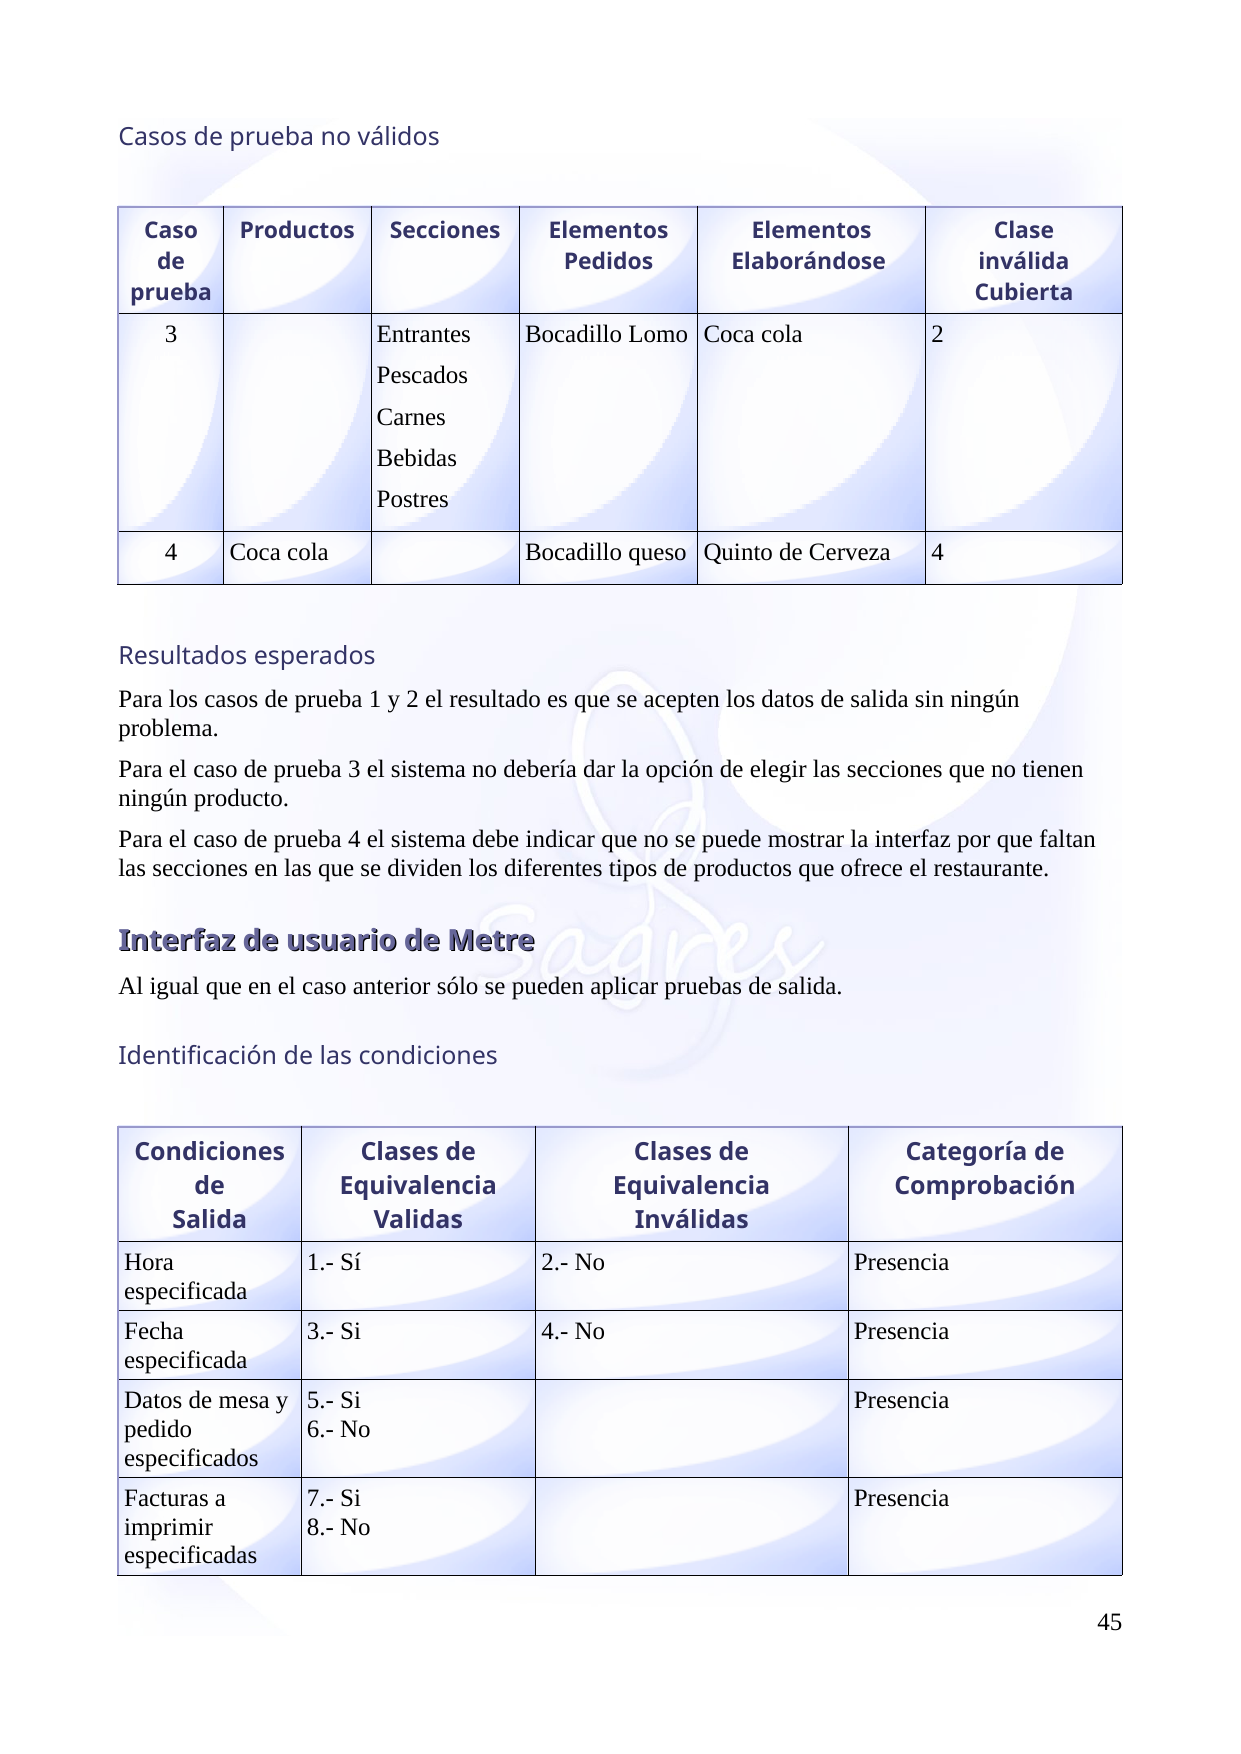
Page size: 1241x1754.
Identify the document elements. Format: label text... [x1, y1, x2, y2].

table_cell 3.- Si [302, 1311, 535, 1379]
table_cell Presencia [849, 1478, 1122, 1575]
table_cell 2 [926, 314, 1122, 531]
table_header Elementos Pedidos [520, 208, 697, 313]
text Para el caso de prueba 4 el sistema debe indicar que no se puede mostrar la interfaz por que faltan las secciones en las que se dividen los diferentes tipos de productos que ofrece el restaurante. [118, 824, 1122, 882]
picture [118, 882, 1122, 919]
table_cell Bocadillo queso [520, 532, 697, 584]
picture [118, 585, 1122, 638]
table_cell 2.- No [536, 1242, 848, 1310]
table_cell Quinto de Cerveza [698, 532, 925, 584]
picture [118, 1000, 1122, 1038]
table_cell [372, 532, 519, 584]
table_cell Datos de mesa y pedido especificados [119, 1380, 301, 1477]
table_cell 4 [119, 532, 223, 584]
table_cell Facturas a imprimir especificadas [119, 1478, 301, 1575]
table_cell 5.- Si 6.- No [302, 1380, 535, 1477]
table_header Clase inválida Cubierta [926, 208, 1122, 313]
table_header Condiciones de Salida [119, 1128, 301, 1241]
subtitle Casos de prueba no válidos [118, 118, 1122, 152]
picture [118, 812, 1122, 824]
table_cell Entrantes Pescados Carnes Bebidas Postres [372, 314, 519, 531]
table_cell 4 [926, 532, 1122, 584]
picture [118, 742, 1122, 754]
picture [118, 1072, 1122, 1126]
subtitle Resultados esperados [118, 638, 1122, 672]
table_cell [224, 314, 371, 531]
picture [118, 959, 1122, 971]
table_cell Fecha especificada [119, 1311, 301, 1379]
table_cell [536, 1478, 848, 1575]
picture [118, 152, 1122, 206]
text Para el caso de prueba 3 el sistema no debería dar la opción de elegir las secciones que no tienen ningún producto. [118, 754, 1122, 812]
table_cell 1.- Sí [302, 1242, 535, 1310]
picture [118, 1576, 1122, 1636]
subtitle Interfaz de usuario de Metre [118, 919, 1122, 959]
table_cell Presencia [849, 1242, 1122, 1310]
table_cell [536, 1380, 848, 1477]
text Al igual que en el caso anterior sólo se pueden aplicar pruebas de salida. [118, 971, 1122, 1000]
text Para los casos de prueba 1 y 2 el resultado es que se acepten los datos de salida sin ningún problema. [118, 684, 1122, 742]
subtitle Identificación de las condiciones [118, 1038, 1122, 1072]
table_cell Bocadillo Lomo [520, 314, 697, 531]
table_header Caso de prueba [119, 208, 223, 313]
table_header Secciones [372, 208, 519, 313]
table_cell Presencia [849, 1380, 1122, 1477]
table_cell 7.- Si 8.- No [302, 1478, 535, 1575]
table_header Categoría de Comprobación [849, 1128, 1122, 1241]
picture [118, 672, 1122, 684]
table_header Clases de Equivalencia Validas [302, 1128, 535, 1241]
table_cell Hora especificada [119, 1242, 301, 1310]
table_header Productos [224, 208, 371, 313]
table_cell Presencia [849, 1311, 1122, 1379]
table_cell 4.- No [536, 1311, 848, 1379]
table_cell 3 [119, 314, 223, 531]
table_cell Coca cola [224, 532, 371, 584]
table_header Elementos Elaborándose [698, 208, 925, 313]
table_header Clases de Equivalencia Inválidas [536, 1128, 848, 1241]
table_cell Coca cola [698, 314, 925, 531]
